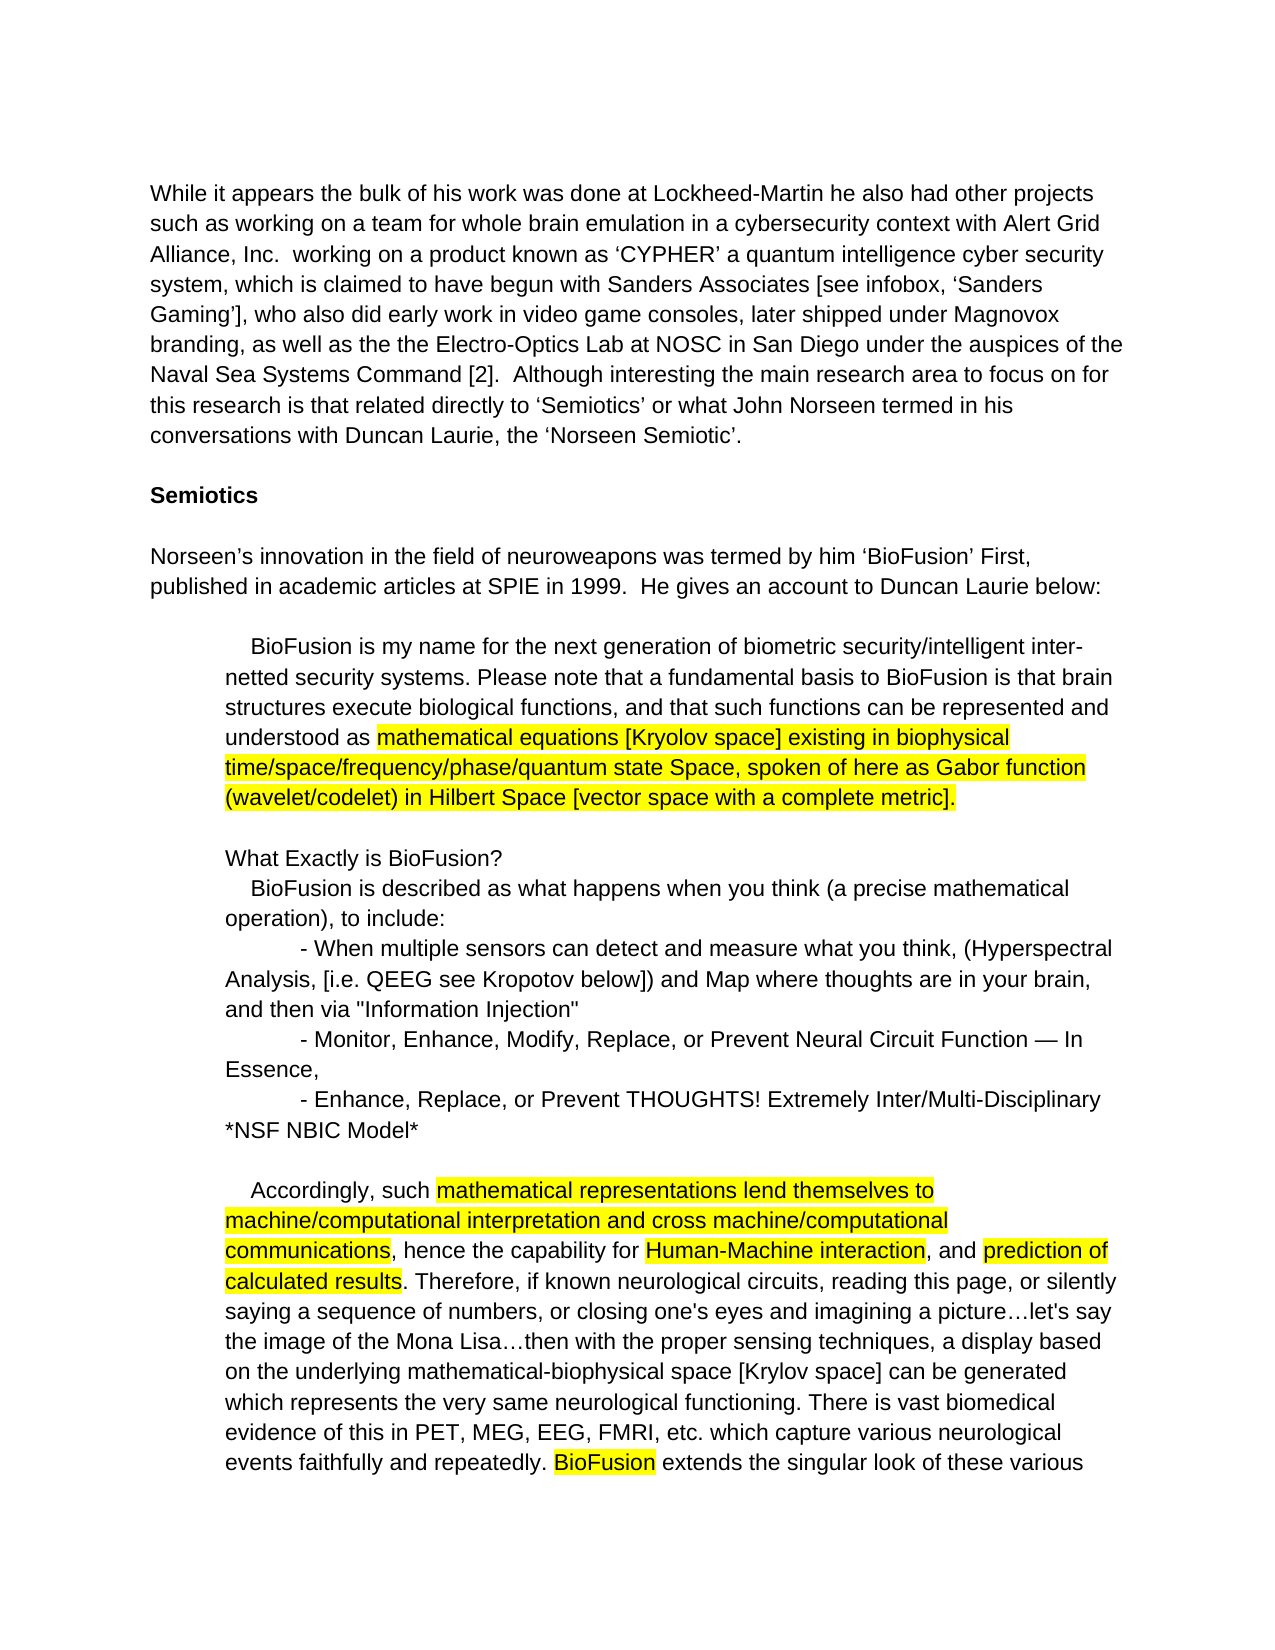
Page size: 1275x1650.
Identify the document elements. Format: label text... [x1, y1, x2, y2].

text Semiotics [150, 482, 1125, 509]
text BioFusion is my name for the next generation of biometric security/intelligent inter-netted security systems. Please note that a fundamental basis to BioFusion is that brain structures execute biological functions, and that such functions can be represented and understood as mathematical equations [Kryolov space] existing in biophysical time/space/frequency/phase/quantum state Space, spoken of here as Gabor function (wavelet/codelet) in Hilbert Space [vector space with a complete metric]. What Exactly is BioFusion? BioFusion is described as what happens when you think (a precise mathematical operation), to include: - When multiple sensors can detect and measure what you think, (Hyperspectral Analysis, [i.e. QEEG see Kropotov below]) and Map where thoughts are in your brain, and then via "Information Injection" - Monitor, Enhance, Modify, Replace, or Prevent Neural Circuit Function — In Essence, - Enhance, Replace, or Prevent THOUGHTS! Extremely Inter/Multi-Disciplinary *NSF NBIC Model* Accordingly, such mathematical representations lend themselves to machine/computational interpretation and cross machine/computational communications, hence the capability for Human-Machine interaction, and prediction of calculated results. Therefore, if known neurological circuits, reading this page, or silently saying a sequence of numbers, or closing one's eyes and imagining a picture…let's say the image of the Mona Lisa…then with the proper sensing techniques, a display based on the underlying mathematical-biophysical space [Krylov space] can be generated which represents the very same neurological functioning. There is vast biomedical evidence of this in PET, MEG, EEG, FMRI, etc. which capture various neurological events faithfully and repeatedly. BioFusion extends the singular look of these various [225, 633, 1125, 1475]
text Norseen’s innovation in the field of neuroweapons was termed by him ‘BioFusion’ First, published in academic articles at SPIE in 1999. He gives an account to Duncan Laurie below: [150, 543, 1125, 599]
text While it appears the bulk of his work was done at Lockheed-Martin he also had other projects such as working on a team for whole brain emulation in a cybersecurity context with Alert Grid Alliance, Inc. working on a product known as ‘CYPHER’ a quantum intelligence cyber security system, which is claimed to have begun with Sanders Associates [see infobox, ‘Sanders Gaming’], who also did early work in video game consoles, later shipped under Magnovox branding, as well as the the Electro-Optics Lab at NOSC in San Diego under the auspices of the Naval Sea Systems Command [2]. Although interesting the main research area to focus on for this research is that related directly to ‘Semiotics’ or what John Norseen termed in his conversations with Duncan Laurie, the ‘Norseen Semiotic’. [150, 180, 1125, 448]
